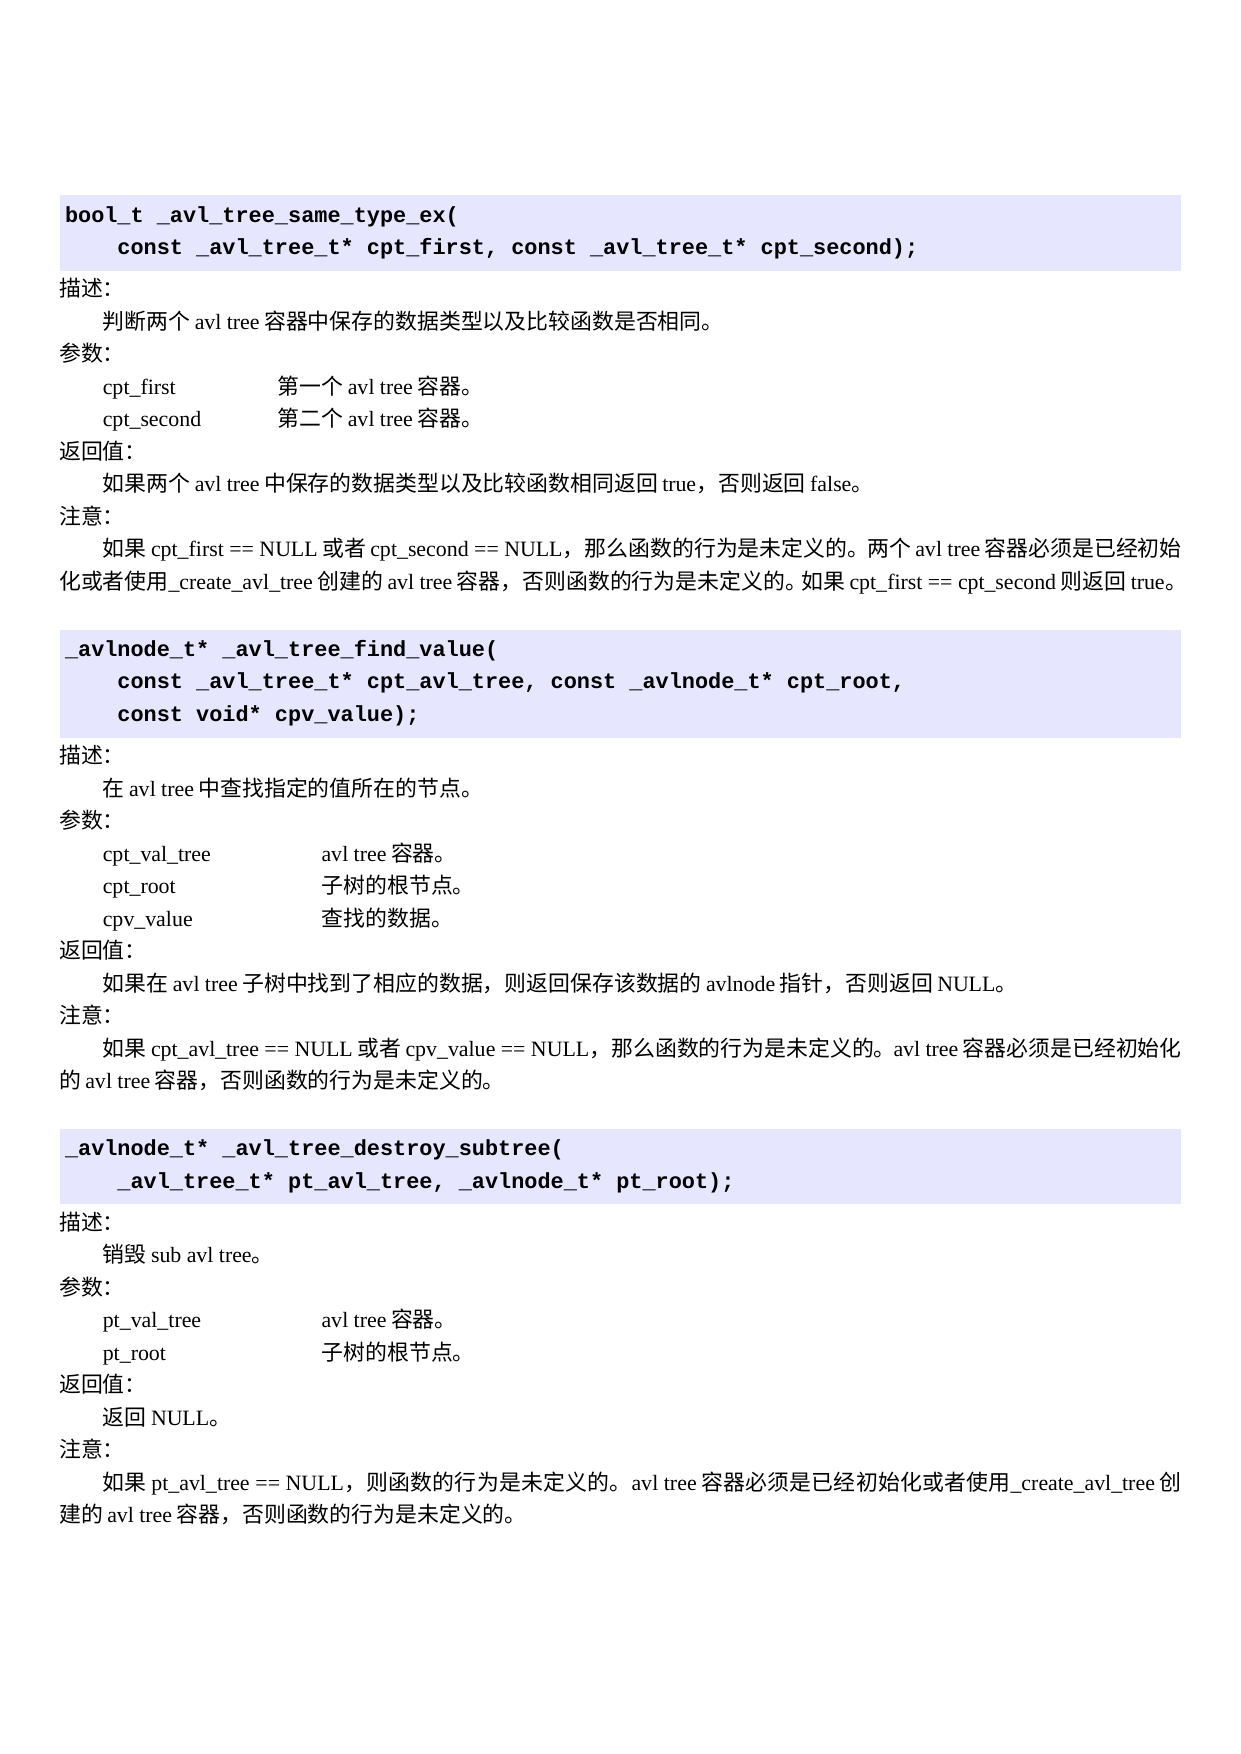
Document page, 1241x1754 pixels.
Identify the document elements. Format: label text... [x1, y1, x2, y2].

text cpt_val_tree avl tree容器。 [59, 835, 1181, 868]
text cpt_first 第一个avl tree容器。 [59, 368, 1181, 401]
text 如果在avl tree子树中找到了相应的数据，则返回保存该数据的avlnode指针，否则返回NULL。 [59, 965, 1181, 998]
text pt_root 子树的根节点。 [59, 1334, 1181, 1367]
text 注意： [59, 998, 1181, 1030]
text 参数： [59, 803, 1181, 835]
table_header _avlnode_t* _avl_tree_destroy_subtree( _avl_tree_t* pt_avl_tree, _avlnode_t* pt_root); [60, 1129, 1181, 1204]
text 判断两个avl tree容器中保存的数据类型以及比较函数是否相同。 [59, 303, 1181, 336]
text 参数： [59, 336, 1181, 368]
text 如果cpt_avl_tree == NULL或者cpv_value == NULL，那么函数的行为是未定义的。avl tree容器必须是已经初始化的avl tree容器，否则函数的行为是未定义的。 [59, 1030, 1181, 1095]
text 返回值： [59, 1367, 1181, 1399]
text cpt_second 第二个avl tree容器。 [59, 401, 1181, 433]
table_header bool_t _avl_tree_same_type_ex( const _avl_tree_t* cpt_first, const _avl_tree_t* cpt_second); [60, 195, 1181, 271]
text 返回值： [59, 433, 1181, 466]
text cpt_root 子树的根节点。 [59, 868, 1181, 900]
text 在avl tree中查找指定的值所在的节点。 [59, 770, 1181, 803]
text 返回值： [59, 933, 1181, 965]
text cpv_value 查找的数据。 [59, 900, 1181, 933]
text 如果cpt_first == NULL或者cpt_second == NULL，那么函数的行为是未定义的。两个avl tree容器必须是已经初始化或者使用_create_avl_tree创建的avl tree容器，否则函数的行为是未定义的。如果cpt_first == cpt_second则返回true。 [59, 531, 1181, 596]
text 如果pt_avl_tree == NULL，则函数的行为是未定义的。avl tree容器必须是已经初始化或者使用_create_avl_tree创建的avl tree容器，否则函数的行为是未定义的。 [59, 1464, 1181, 1529]
text 参数： [59, 1269, 1181, 1302]
text 注意： [59, 1432, 1181, 1464]
text 返回NULL。 [59, 1399, 1181, 1432]
text 注意： [59, 498, 1181, 531]
text 描述： [59, 739, 1181, 770]
text 如果两个avl tree中保存的数据类型以及比较函数相同返回true，否则返回false。 [59, 466, 1181, 498]
table_header _avlnode_t* _avl_tree_find_value( const _avl_tree_t* cpt_avl_tree, const _avlnode_t* cpt_root, const void* cpv_value); [60, 630, 1181, 738]
text 销毁sub avl tree。 [59, 1237, 1181, 1269]
text pt_val_tree avl tree容器。 [59, 1302, 1181, 1334]
text 描述： [59, 272, 1181, 303]
text 描述： [59, 1205, 1181, 1237]
